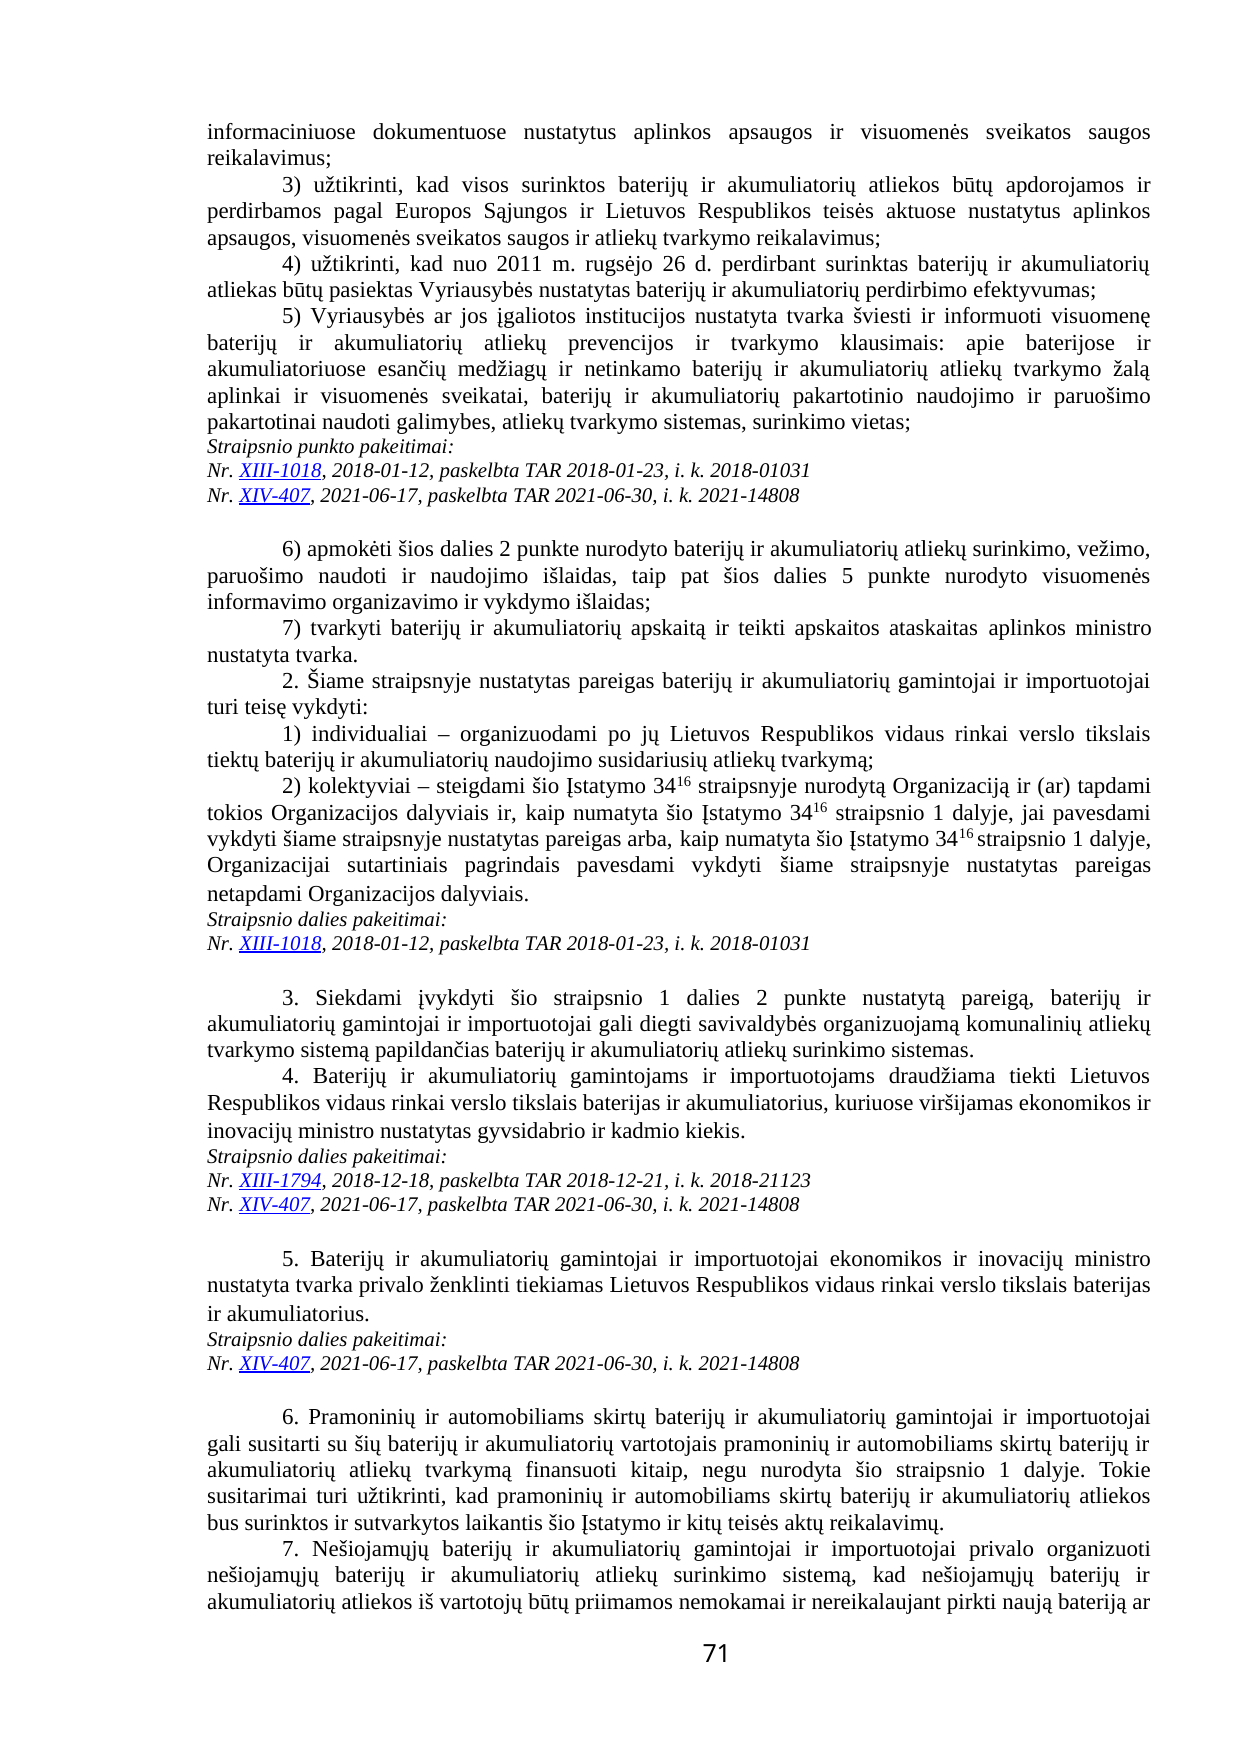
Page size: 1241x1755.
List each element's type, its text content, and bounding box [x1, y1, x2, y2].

text 7) tvarkyti baterijų ir akumuliatorių apskaitą ir teikti apskaitos ataskaitas aplinkos ministro nustatyta tvarka. [207, 614, 1152, 667]
text 2) kolektyviai – steigdami šio Įstatymo 3416 straipsnyje nurodytą Organizaciją ir (ar) tapdami tokios Organizacijos dalyviais ir, kaip numatyta šio Įstatymo 3416 straipsnio 1 dalyje, jai pavesdami vykdyti šiame straipsnyje nustatytas pareigas arba, kaip numatyta šio Įstatymo 3416 straipsnio 1 dalyje, Organizacijai sutartiniais pagrindais pavesdami vykdyti šiame straipsnyje nustatytas pareigas netapdami Organizacijos dalyviais. [207, 772, 1152, 907]
text 4) užtikrinti, kad nuo 2011 m. rugsėjo 26 d. perdirbant surinktas baterijų ir akumuliatorių atliekas būtų pasiektas Vyriausybės nustatytas baterijų ir akumuliatorių perdirbimo efektyvumas; [207, 250, 1152, 303]
text 2. Šiame straipsnyje nustatytas pareigas baterijų ir akumuliatorių gamintojai ir importuotojai turi teisę vykdyti: [207, 667, 1152, 720]
text Nr. XIV-407, 2021-06-17, paskelbta TAR 2021-06-30, i. k. 2021-14808 [207, 1192, 1152, 1216]
text Nr. XIII-1018, 2018-01-12, paskelbta TAR 2018-01-23, i. k. 2018-01031 [207, 931, 1152, 955]
text Straipsnio dalies pakeitimai: [207, 907, 1152, 931]
text 5. Baterijų ir akumuliatorių gamintojai ir importuotojai ekonomikos ir inovacijų ministro nustatyta tvarka privalo ženklinti tiekiamas Lietuvos Respublikos vidaus rinkai verslo tikslais baterijas ir akumuliatorius. [207, 1245, 1152, 1326]
text 3) užtikrinti, kad visos surinktos baterijų ir akumuliatorių atliekos būtų apdorojamos ir perdirbamos pagal Europos Sąjungos ir Lietuvos Respublikos teisės aktuose nustatytus aplinkos apsaugos, visuomenės sveikatos saugos ir atliekų tvarkymo reikalavimus; [207, 171, 1152, 250]
text 7. Nešiojamųjų baterijų ir akumuliatorių gamintojai ir importuotojai privalo organizuoti nešiojamųjų baterijų ir akumuliatorių atliekų surinkimo sistemą, kad nešiojamųjų baterijų ir akumuliatorių atliekos iš vartotojų būtų priimamos nemokamai ir nereikalaujant pirkti naują bateriją ar [207, 1535, 1152, 1614]
text 3. Siekdami įvykdyti šio straipsnio 1 dalies 2 punkte nustatytą pareigą, baterijų ir akumuliatorių gamintojai ir importuotojai gali diegti savivaldybės organizuojamą komunalinių atliekų tvarkymo sistemą papildančias baterijų ir akumuliatorių atliekų surinkimo sistemas. [207, 983, 1152, 1063]
text 1) individualiai – organizuodami po jų Lietuvos Respublikos vidaus rinkai verslo tikslais tiektų baterijų ir akumuliatorių naudojimo susidariusių atliekų tvarkymą; [207, 720, 1152, 772]
text 6) apmokėti šios dalies 2 punkte nurodyto baterijų ir akumuliatorių atliekų surinkimo, vežimo, paruošimo naudoti ir naudojimo išlaidas, taip pat šios dalies 5 punkte nurodyto visuomenės informavimo organizavimo ir vykdymo išlaidas; [207, 535, 1152, 614]
text Straipsnio dalies pakeitimai: [207, 1144, 1152, 1168]
text Nr. XIII-1794, 2018-12-18, paskelbta TAR 2018-12-21, i. k. 2018-21123 [207, 1168, 1152, 1192]
text Nr. XIV-407, 2021-06-17, paskelbta TAR 2021-06-30, i. k. 2021-14808 [207, 1351, 1152, 1374]
text Straipsnio punkto pakeitimai: [207, 434, 1152, 458]
text Nr. XIV-407, 2021-06-17, paskelbta TAR 2021-06-30, i. k. 2021-14808 [207, 482, 1152, 507]
text informaciniuose dokumentuose nustatytus aplinkos apsaugos ir visuomenės sveikatos saugos reikalavimus; [207, 118, 1152, 171]
text 6. Pramoninių ir automobiliams skirtų baterijų ir akumuliatorių gamintojai ir importuotojai gali susitarti su šių baterijų ir akumuliatorių vartotojais pramoninių ir automobiliams skirtų baterijų ir akumuliatorių atliekų tvarkymą finansuoti kitaip, negu nurodyta šio straipsnio 1 dalyje. Tokie susitarimai turi užtikrinti, kad pramoninių ir automobiliams skirtų baterijų ir akumuliatorių atliekos bus surinktos ir sutvarkytos laikantis šio Įstatymo ir kitų teisės aktų reikalavimų. [207, 1403, 1152, 1535]
text 4. Baterijų ir akumuliatorių gamintojams ir importuotojams draudžiama tiekti Lietuvos Respublikos vidaus rinkai verslo tikslais baterijas ir akumuliatorius, kuriuose viršijamas ekonomikos ir inovacijų ministro nustatytas gyvsidabrio ir kadmio kiekis. [207, 1063, 1152, 1144]
text 5) Vyriausybės ar jos įgaliotos institucijos nustatyta tvarka šviesti ir informuoti visuomenę baterijų ir akumuliatorių atliekų prevencijos ir tvarkymo klausimais: apie baterijose ir akumuliatoriuose esančių medžiagų ir netinkamo baterijų ir akumuliatorių atliekų tvarkymo žalą aplinkai ir visuomenės sveikatai, baterijų ir akumuliatorių pakartotinio naudojimo ir paruošimo pakartotinai naudoti galimybes, atliekų tvarkymo sistemas, surinkimo vietas; [207, 303, 1152, 434]
text Straipsnio dalies pakeitimai: [207, 1326, 1152, 1351]
text Nr. XIII-1018, 2018-01-12, paskelbta TAR 2018-01-23, i. k. 2018-01031 [207, 458, 1152, 482]
